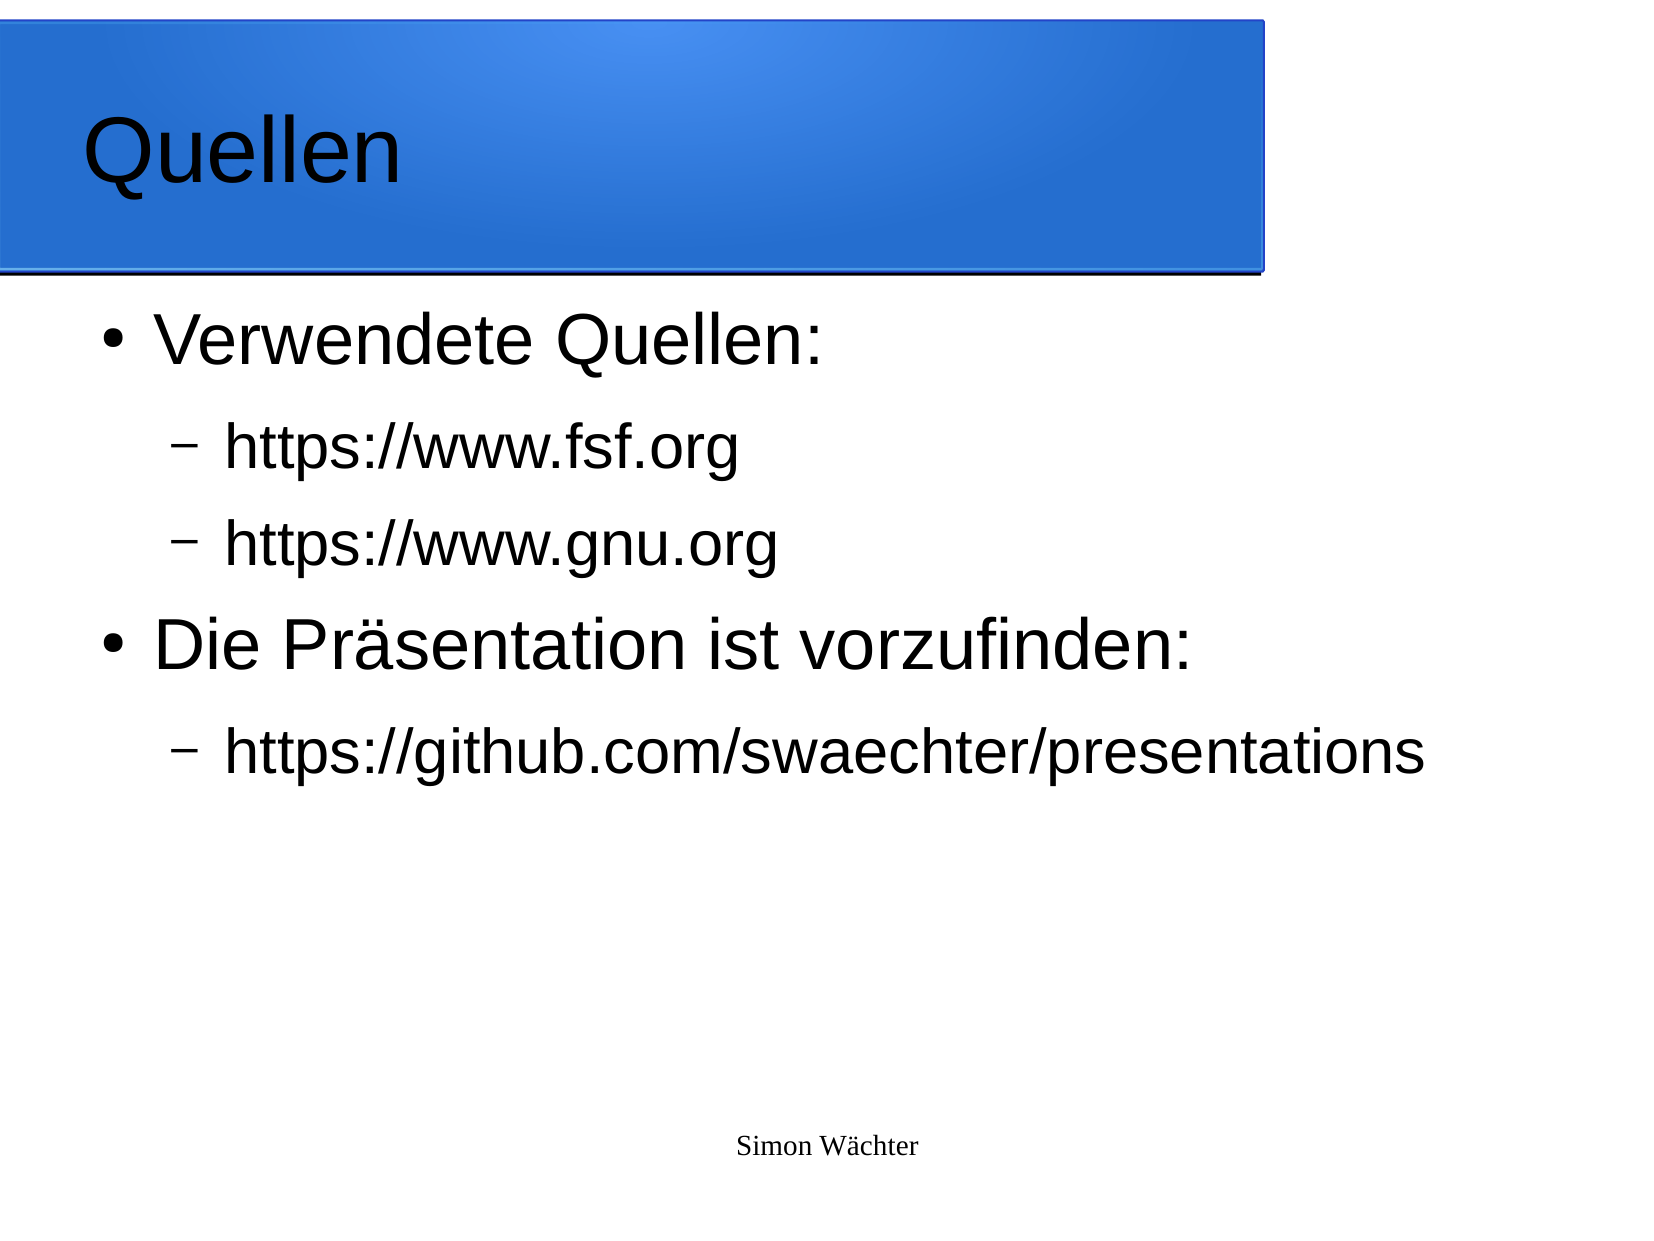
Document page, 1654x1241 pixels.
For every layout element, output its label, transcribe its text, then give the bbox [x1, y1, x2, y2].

list Verwendete Quellen: https://www.fsf.org https://www.gnu.org Die Präsentation ist vorzufinden: https://github.com/swaechter/presentations [82, 299, 1571, 1019]
title Quellen [82, 47, 1235, 252]
